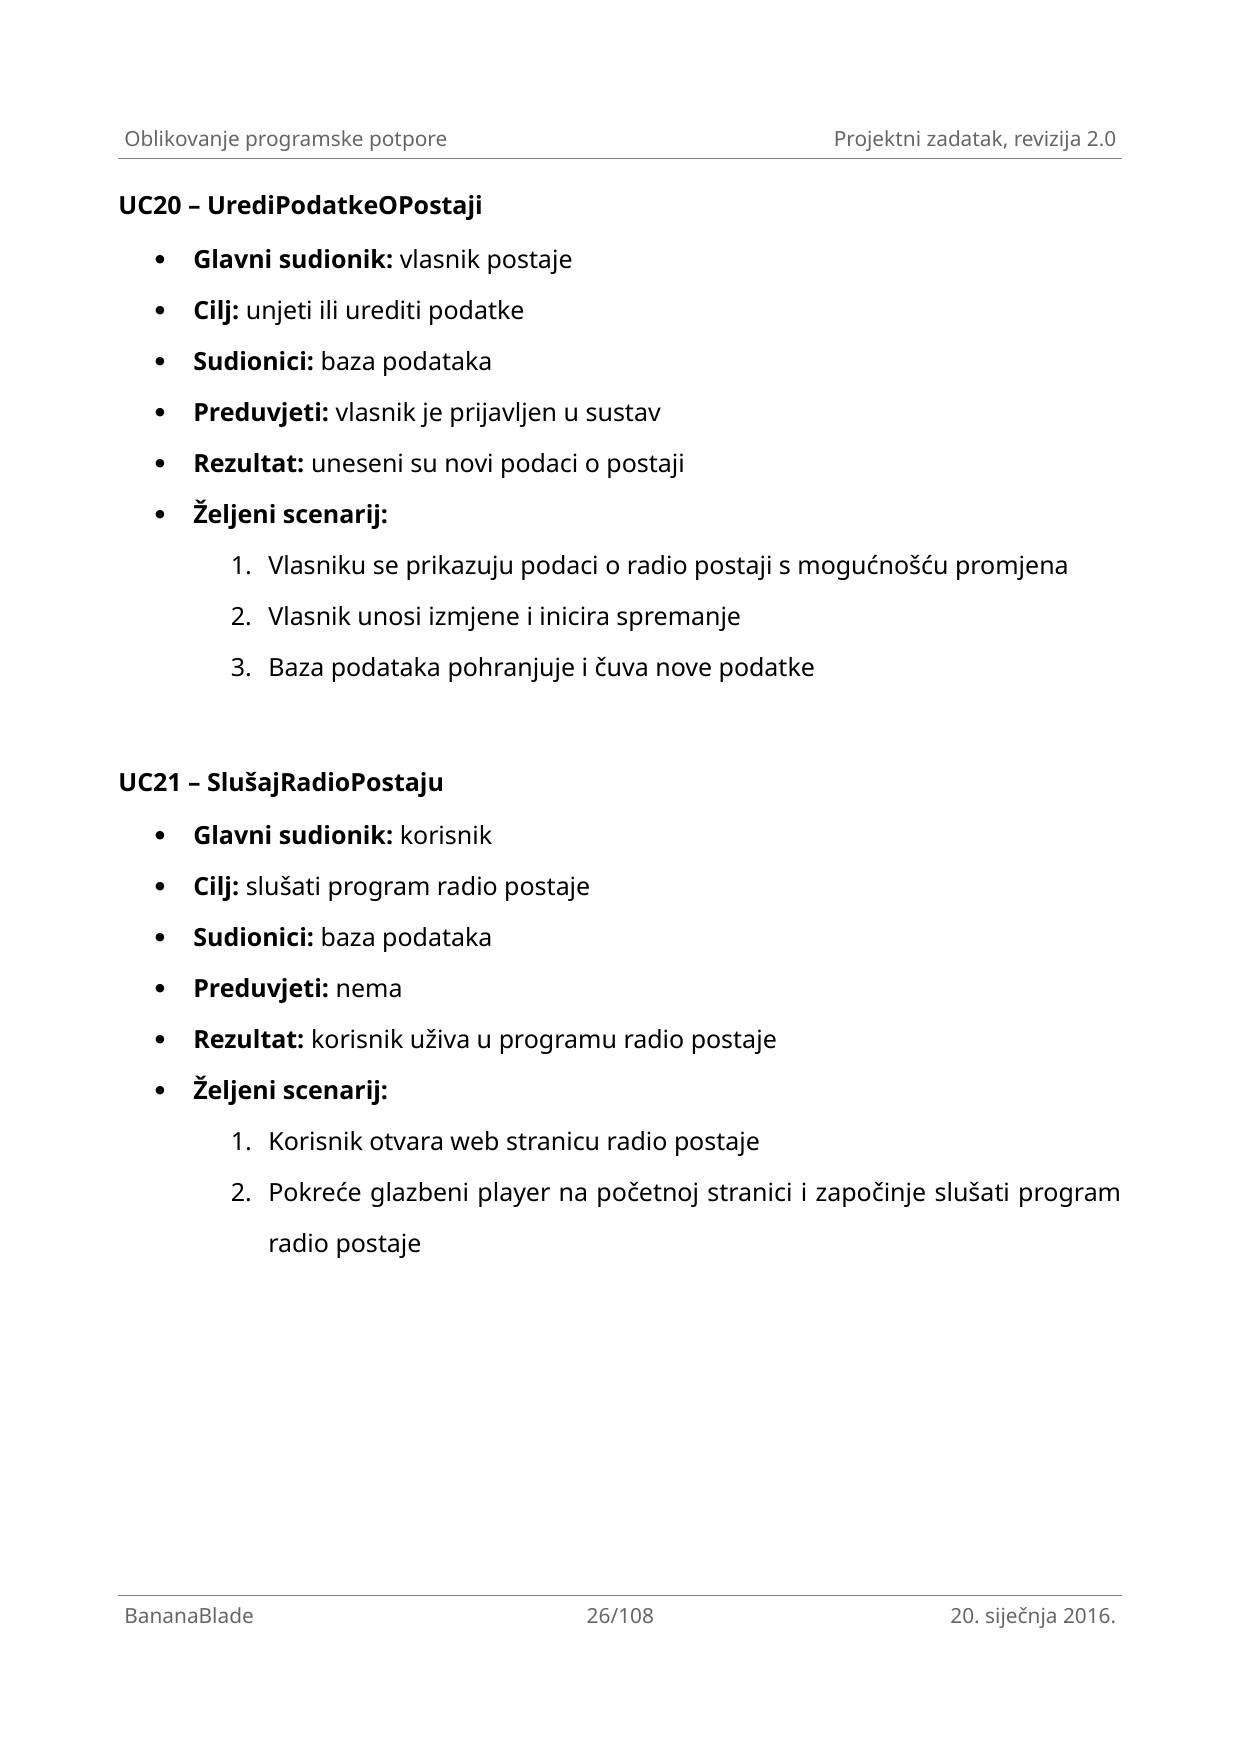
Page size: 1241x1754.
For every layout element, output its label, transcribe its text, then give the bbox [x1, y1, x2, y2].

list Sudionici: baza podataka [156, 343, 1122, 377]
list Korisnik otvara web stranicu radio postaje [231, 1124, 1122, 1158]
list Rezultat: korisnik uživa u programu radio postaje [156, 1022, 1122, 1056]
list Željeni scenarij: [156, 497, 1122, 531]
list Cilj: unjeti ili urediti podatke [156, 292, 1122, 326]
list Rezultat: uneseni su novi podaci o postaji [156, 446, 1122, 479]
list Vlasnik unosi izmjene i inicira spremanje [231, 599, 1122, 633]
list Pokreće glazbeni player na početnoj stranici i započinje slušati program radio postaje [231, 1175, 1122, 1260]
list Željeni scenarij: [156, 1073, 1122, 1107]
subtitle UC21 – SlušajRadioPostaju [118, 764, 1122, 798]
list Sudionici: baza podataka [156, 920, 1122, 954]
list Glavni sudionik: korisnik [156, 818, 1122, 852]
list Preduvjeti: vlasnik je prijavljen u sustav [156, 394, 1122, 428]
list Preduvjeti: nema [156, 971, 1122, 1005]
subtitle UC20 – UrediPodatkeOPostaji [118, 188, 1122, 222]
list Glavni sudionik: vlasnik postaje [156, 241, 1122, 275]
list Cilj: slušati program radio postaje [156, 869, 1122, 903]
list Baza podataka pohranjuje i čuva nove podatke [231, 650, 1122, 684]
list Vlasniku se prikazuju podaci o radio postaji s mogućnošću promjena [231, 548, 1122, 582]
